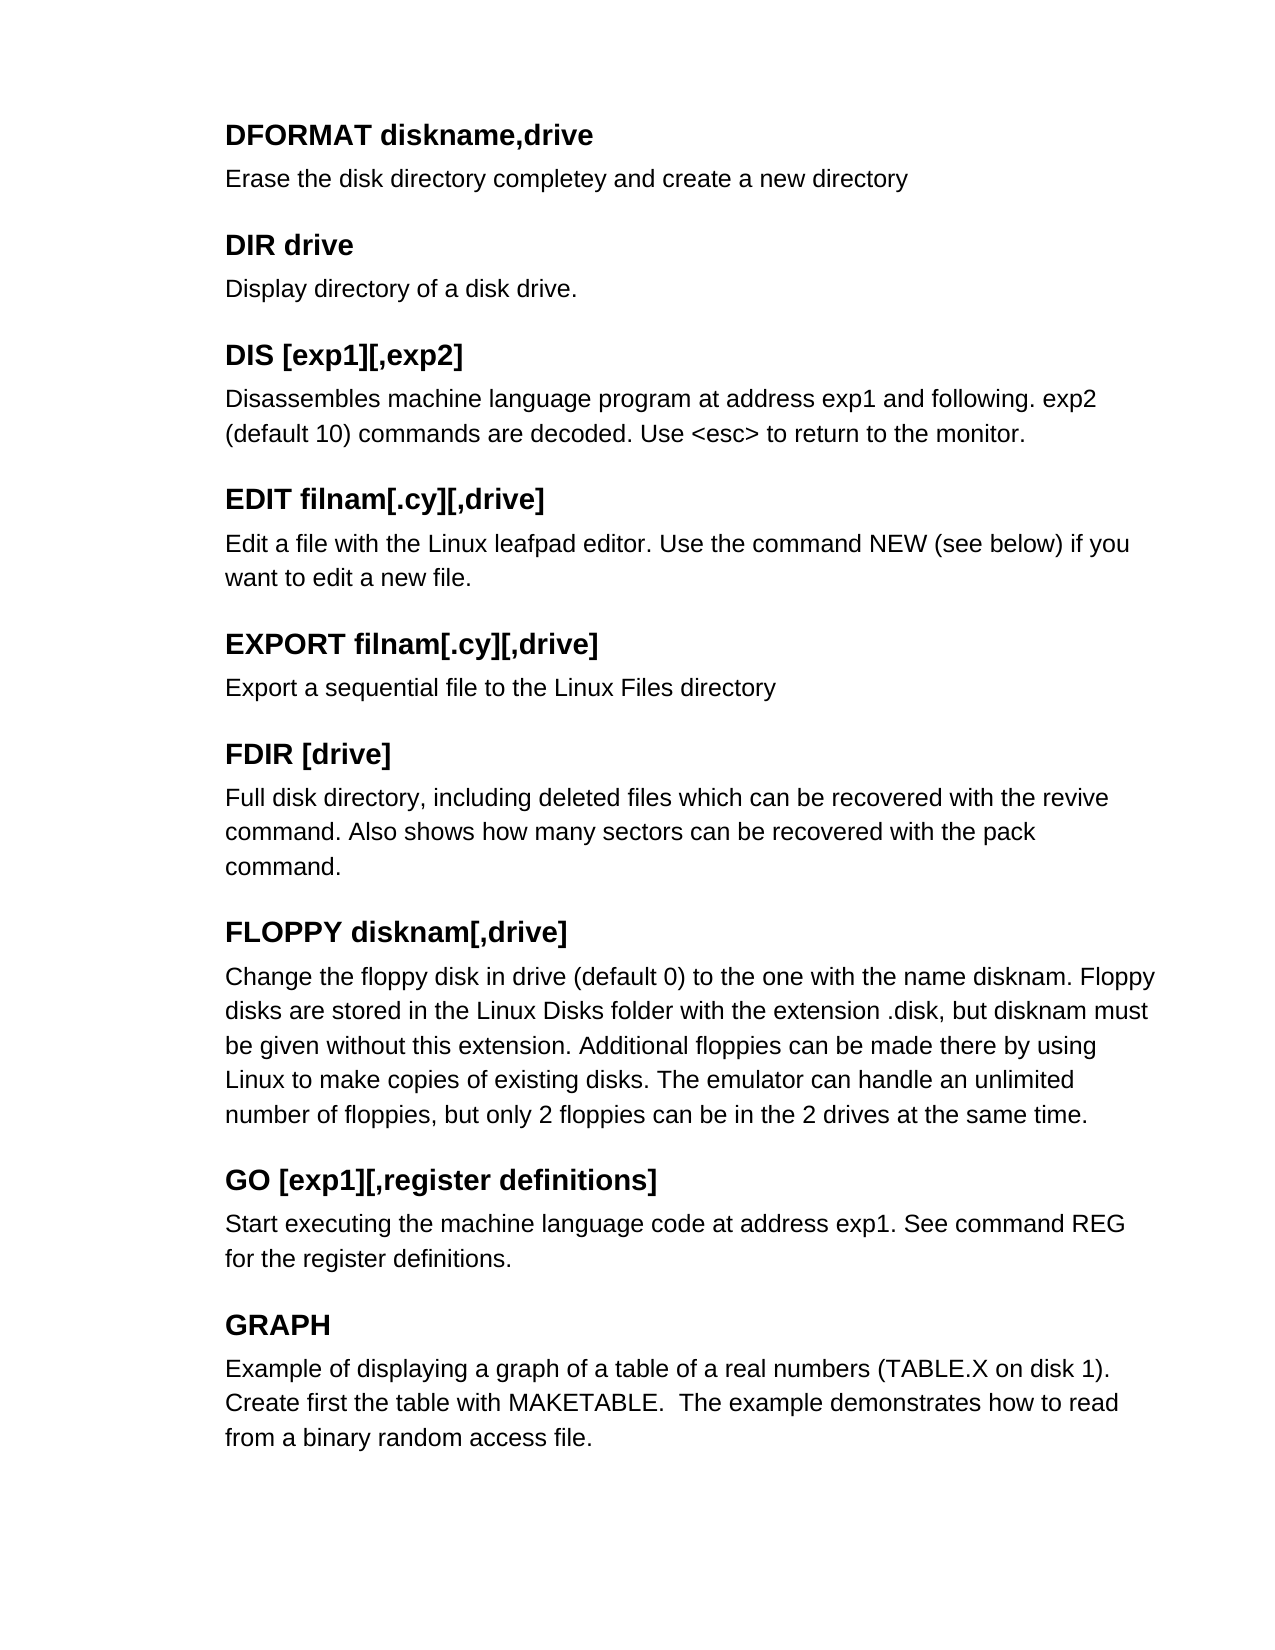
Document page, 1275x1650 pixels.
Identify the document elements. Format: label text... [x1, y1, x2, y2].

subtitle FDIR [drive] [225, 737, 1157, 770]
text Disassembles machine language program at address exp1 and following. exp2 (default 10) commands are decoded. Use <esc> to return to the monitor. [225, 384, 1157, 447]
subtitle GO [exp1][,register definitions] [225, 1163, 1157, 1197]
subtitle DIS [exp1][,exp2] [225, 338, 1157, 372]
subtitle EDIT filnam[.cy][,drive] [225, 482, 1157, 516]
text Start executing the machine language code at address exp1. See command REG for the register definitions. [225, 1209, 1157, 1273]
subtitle EXPORT filnam[.cy][,drive] [225, 627, 1157, 660]
text Erase the disk directory completey and create a new directory [225, 164, 1157, 193]
text Display directory of a disk drive. [225, 274, 1157, 303]
text Edit a file with the Linux leafpad editor. Use the command NEW (see below) if you want to edit a new file. [225, 528, 1157, 592]
text Export a sequential file to the Linux Files directory [225, 673, 1157, 702]
subtitle DIR drive [225, 228, 1157, 262]
subtitle FLOPPY disknam[,drive] [225, 915, 1157, 949]
text Full disk directory, including deleted files which can be recovered with the revive command. Also shows how many sectors can be recovered with the pack command. [225, 783, 1157, 881]
subtitle DFORMAT diskname,drive [225, 118, 1157, 152]
text Example of displaying a graph of a table of a real numbers (TABLE.X on disk 1). Create first the table with MAKETABLE. The example demonstrates how to read from a binary random access file. [225, 1354, 1157, 1452]
text Change the floppy disk in drive (default 0) to the one with the name disknam. Floppy disks are stored in the Linux Disks folder with the extension .disk, but disknam must be given without this extension. Additional floppies can be made there by using Linux to make copies of existing disks. The emulator can handle an unlimited number of floppies, but only 2 floppies can be in the 2 drives at the same time. [225, 962, 1157, 1128]
subtitle GRAPH [225, 1308, 1157, 1341]
